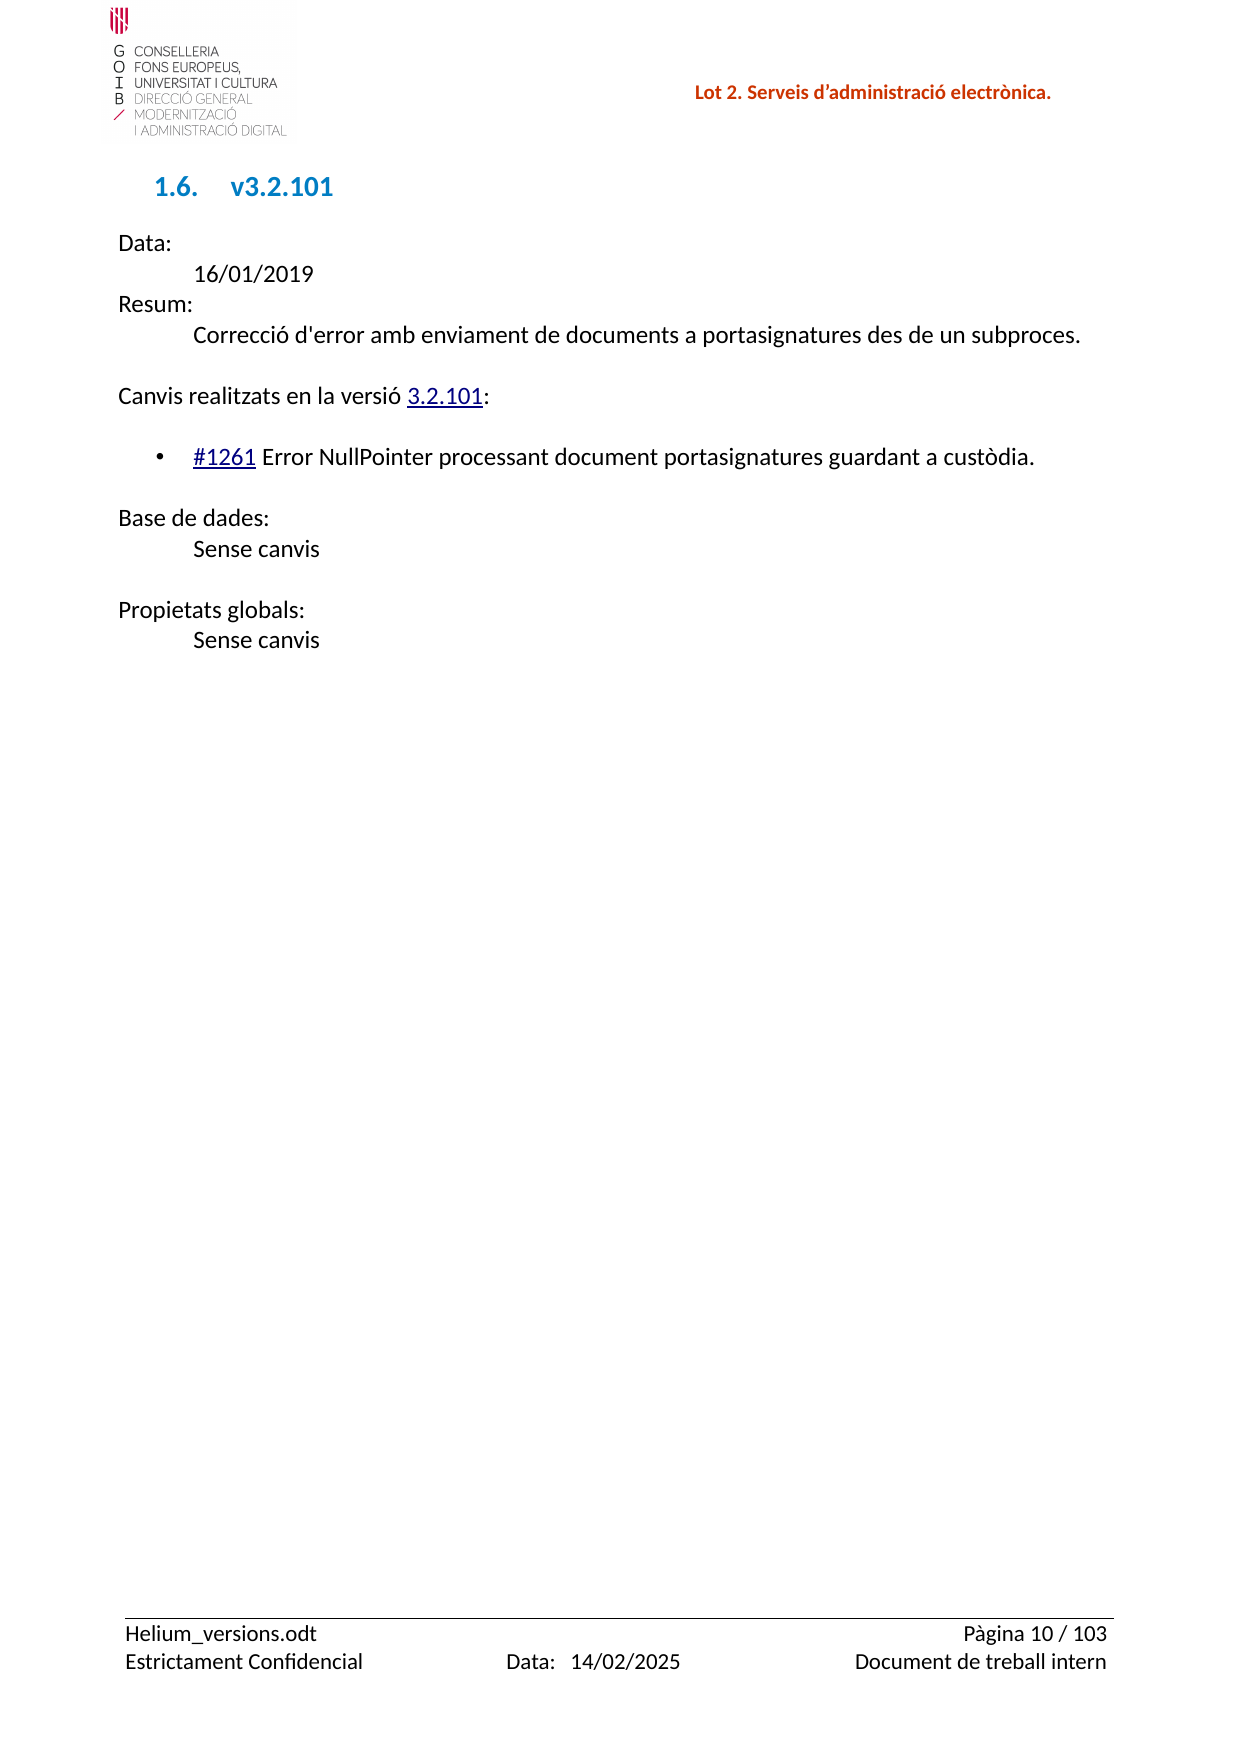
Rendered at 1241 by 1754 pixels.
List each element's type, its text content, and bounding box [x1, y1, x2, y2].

text 16/01/2019 [118, 258, 1122, 289]
text Correcció d'error amb enviament de documents a portasignatures des de un subproces. [118, 319, 1122, 350]
text Propietats globals: [118, 594, 1122, 624]
text Data: [118, 228, 1122, 258]
text Canvis realitzats en la versió 3.2.101: [118, 380, 1122, 411]
text Resum: [118, 289, 1122, 319]
picture [100, 0, 297, 144]
text Base de dades: [118, 502, 1122, 533]
list #1261 Error NullPointer processant document portasignatures guardant a custòdia. [156, 441, 1122, 472]
subtitle v3.2.101 [153, 168, 1122, 204]
text Sense canvis [118, 624, 1122, 655]
text Sense canvis [118, 533, 1122, 563]
